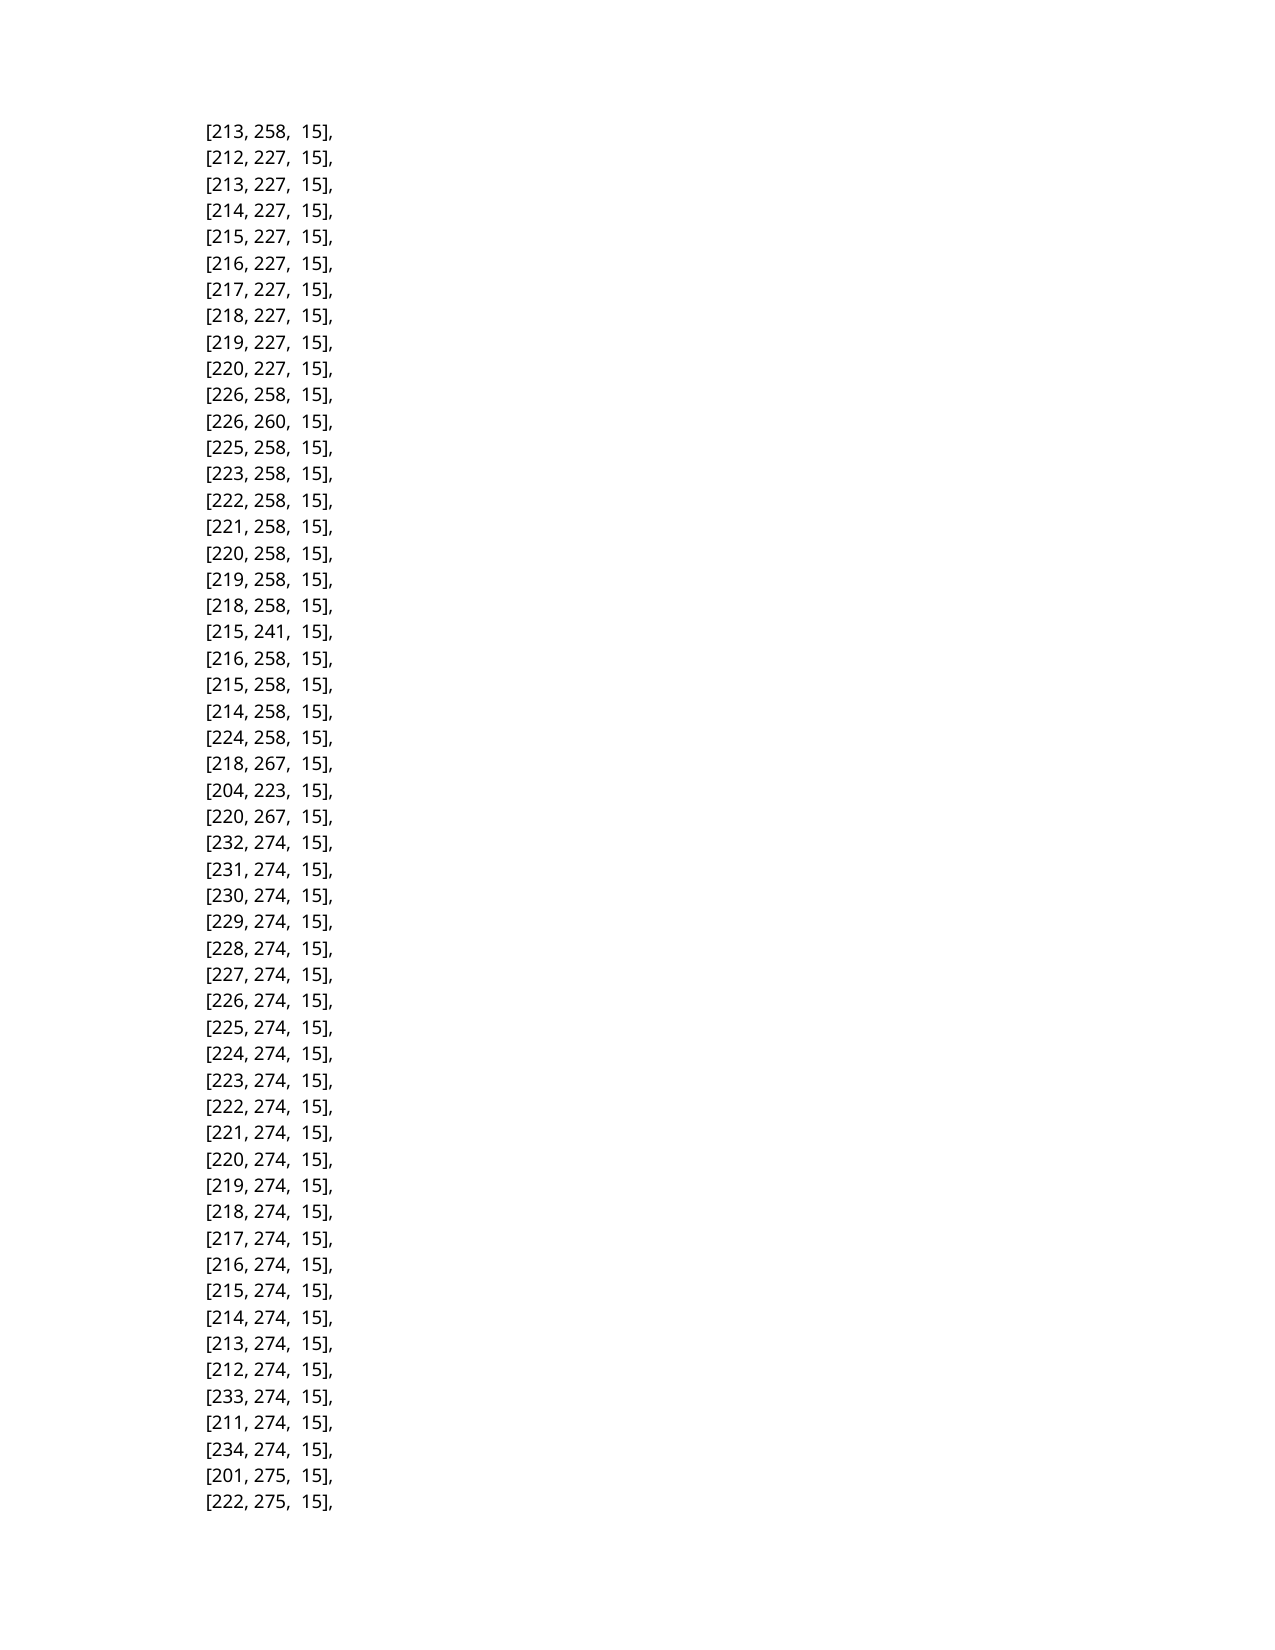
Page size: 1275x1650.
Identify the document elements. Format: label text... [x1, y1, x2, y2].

text [231, 274, 15], [118, 856, 1157, 882]
text [220, 258, 15], [118, 540, 1157, 566]
text [234, 274, 15], [118, 1436, 1157, 1462]
text [213, 274, 15], [118, 1330, 1157, 1357]
text [220, 267, 15], [118, 803, 1157, 830]
text [220, 227, 15], [118, 355, 1157, 382]
text [216, 274, 15], [118, 1251, 1157, 1278]
text [212, 274, 15], [118, 1357, 1157, 1383]
text [217, 274, 15], [118, 1225, 1157, 1251]
text [217, 227, 15], [118, 276, 1157, 303]
text [222, 275, 15], [118, 1488, 1157, 1515]
text [212, 227, 15], [118, 144, 1157, 171]
text [219, 258, 15], [118, 566, 1157, 592]
text [225, 258, 15], [118, 434, 1157, 461]
text [218, 274, 15], [118, 1199, 1157, 1225]
text [226, 260, 15], [118, 408, 1157, 434]
text [201, 275, 15], [118, 1462, 1157, 1488]
text [218, 227, 15], [118, 303, 1157, 329]
text [214, 258, 15], [118, 698, 1157, 724]
text [224, 274, 15], [118, 1041, 1157, 1067]
text [225, 274, 15], [118, 1014, 1157, 1041]
text [214, 274, 15], [118, 1304, 1157, 1330]
text [213, 258, 15], [118, 118, 1157, 144]
text [215, 274, 15], [118, 1278, 1157, 1304]
text [213, 227, 15], [118, 171, 1157, 197]
text [223, 258, 15], [118, 461, 1157, 487]
text [226, 274, 15], [118, 988, 1157, 1014]
text [214, 227, 15], [118, 197, 1157, 223]
text [218, 267, 15], [118, 751, 1157, 777]
text [229, 274, 15], [118, 909, 1157, 935]
text [223, 274, 15], [118, 1067, 1157, 1093]
text [215, 241, 15], [118, 619, 1157, 645]
text [211, 274, 15], [118, 1409, 1157, 1436]
text [226, 258, 15], [118, 382, 1157, 408]
text [228, 274, 15], [118, 935, 1157, 961]
text [222, 258, 15], [118, 487, 1157, 513]
text [230, 274, 15], [118, 882, 1157, 909]
text [219, 274, 15], [118, 1172, 1157, 1199]
text [222, 274, 15], [118, 1093, 1157, 1119]
text [221, 274, 15], [118, 1119, 1157, 1146]
text [220, 274, 15], [118, 1146, 1157, 1172]
text [219, 227, 15], [118, 329, 1157, 355]
text [218, 258, 15], [118, 592, 1157, 619]
text [216, 258, 15], [118, 645, 1157, 672]
text [224, 258, 15], [118, 724, 1157, 751]
text [232, 274, 15], [118, 830, 1157, 856]
text [215, 227, 15], [118, 223, 1157, 250]
text [227, 274, 15], [118, 961, 1157, 988]
text [221, 258, 15], [118, 513, 1157, 540]
text [215, 258, 15], [118, 672, 1157, 698]
text [204, 223, 15], [118, 777, 1157, 803]
text [233, 274, 15], [118, 1383, 1157, 1409]
text [216, 227, 15], [118, 250, 1157, 276]
